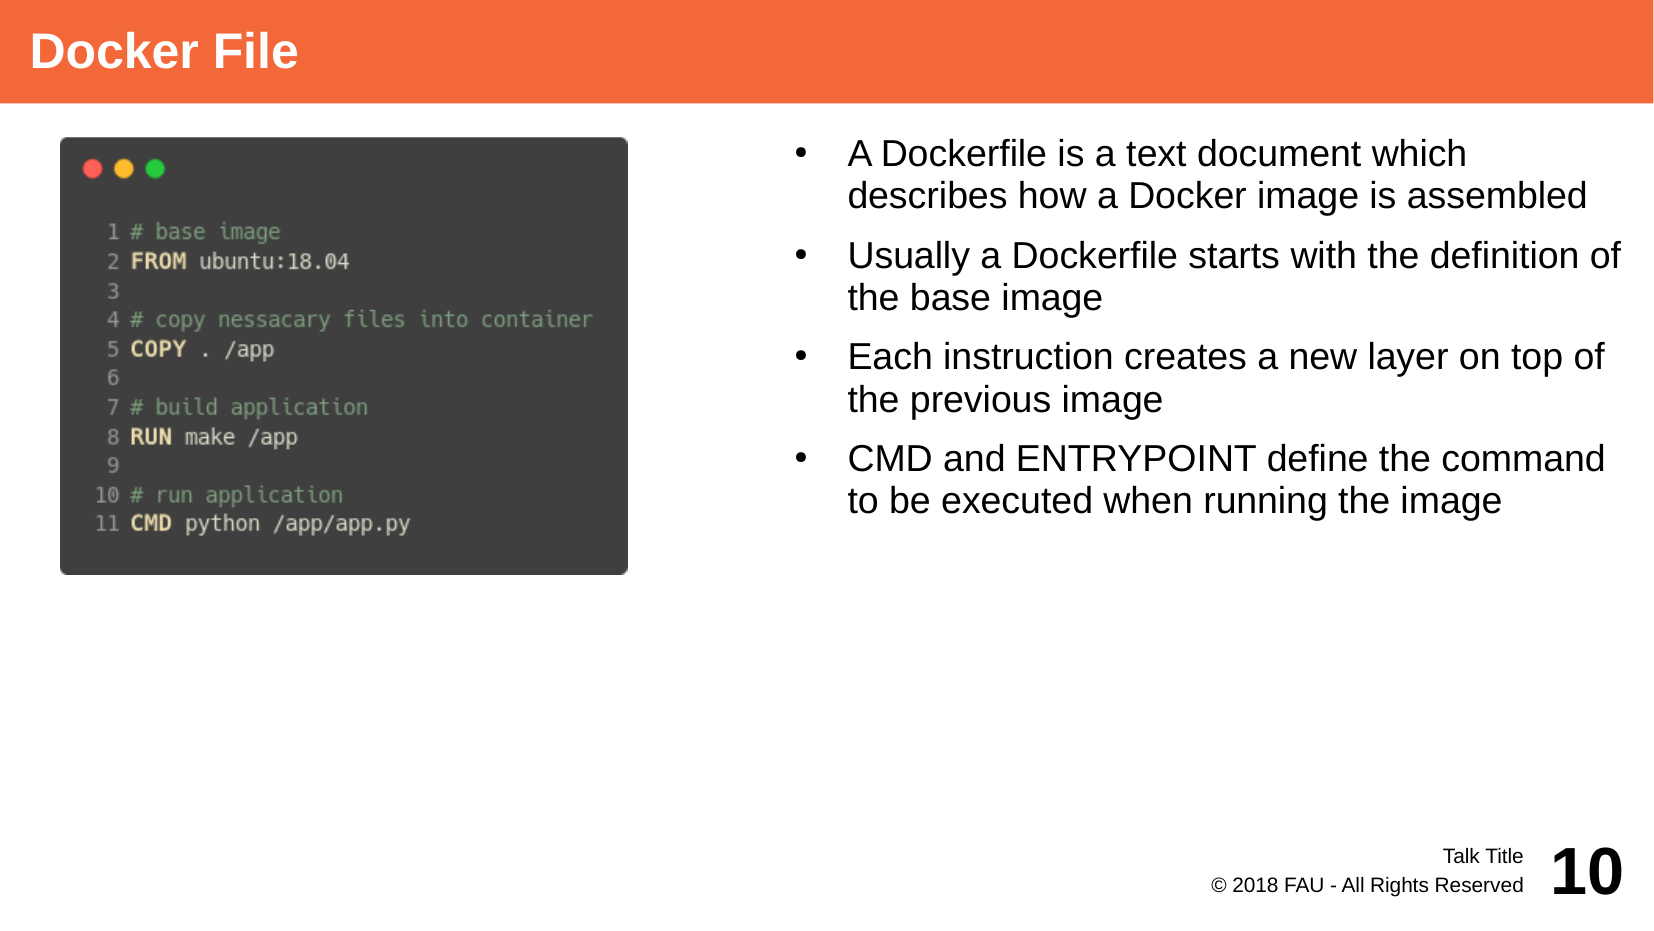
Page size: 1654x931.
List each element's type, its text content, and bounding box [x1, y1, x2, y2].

picture [60, 136, 628, 575]
list A Dockerfile is a text document which describes how a Docker image is assembled Usually a Dockerfile starts with the definition of the base image Each instruction creates a new layer on top of the previous image CMD and ENTRYPOINT define the command to be executed when running the image [776, 132, 1625, 813]
title Docker File [0, 0, 1654, 104]
